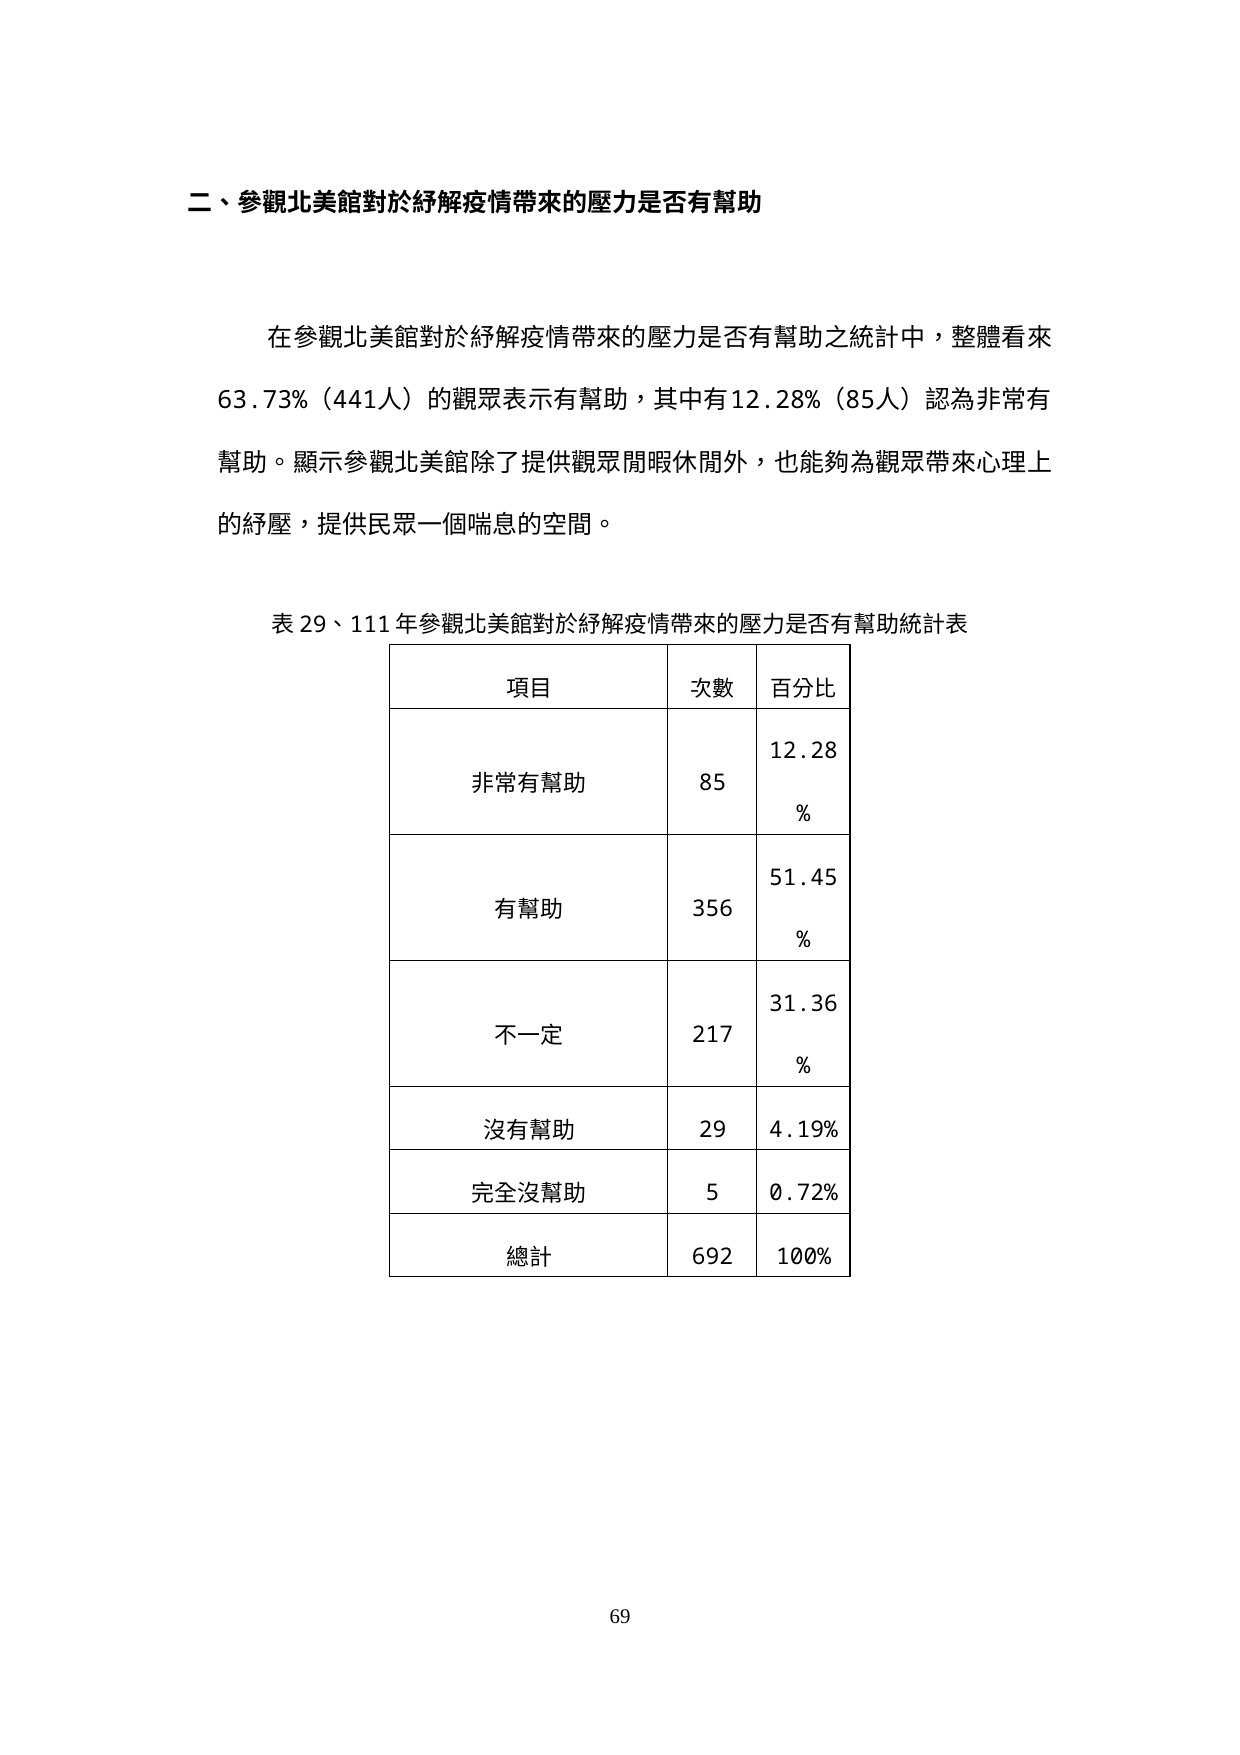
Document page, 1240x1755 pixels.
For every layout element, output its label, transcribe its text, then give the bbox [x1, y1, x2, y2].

table_cell 沒有幫助 [390, 1087, 667, 1149]
table_cell 非常有幫助 [390, 709, 667, 833]
table_cell 51.45% [757, 835, 849, 959]
table_cell 5 [668, 1150, 756, 1213]
table_cell 85 [668, 709, 756, 833]
subtitle 二、參觀北美館對於紓解疫情帶來的壓力是否有幫助 [187, 159, 1052, 221]
text 在參觀北美館對於紓解疫情帶來的壓力是否有幫助之統計中，整體看來63.73%（441人）的觀眾表示有幫助，其中有12.28%（85人）認為非常有幫助。顯示參觀北美館除了提供觀眾閒暇休閒外，也能夠為觀眾帶來心理上的紓壓，提供民眾一個喘息的空間。 [217, 294, 1052, 544]
table_cell 0.72% [757, 1150, 849, 1213]
table_cell 4.19% [757, 1087, 849, 1149]
table_cell 完全沒幫助 [390, 1150, 667, 1213]
table_cell 總計 [390, 1214, 667, 1276]
table_cell 12.28% [757, 709, 849, 833]
table_cell 不一定 [390, 961, 667, 1086]
table_header 百分比 [757, 645, 849, 707]
table_cell 692 [668, 1214, 756, 1276]
table_cell 356 [668, 835, 756, 959]
table_header 項目 [390, 645, 667, 707]
table_cell 100% [757, 1214, 849, 1276]
table_cell 217 [668, 961, 756, 1086]
table_cell 有幫助 [390, 835, 667, 959]
table_cell 29 [668, 1087, 756, 1149]
text 表29、111年參觀北美館對於紓解疫情帶來的壓力是否有幫助統計表 [187, 581, 1052, 644]
table_header 次數 [668, 645, 756, 707]
table_cell 31.36% [757, 961, 849, 1086]
